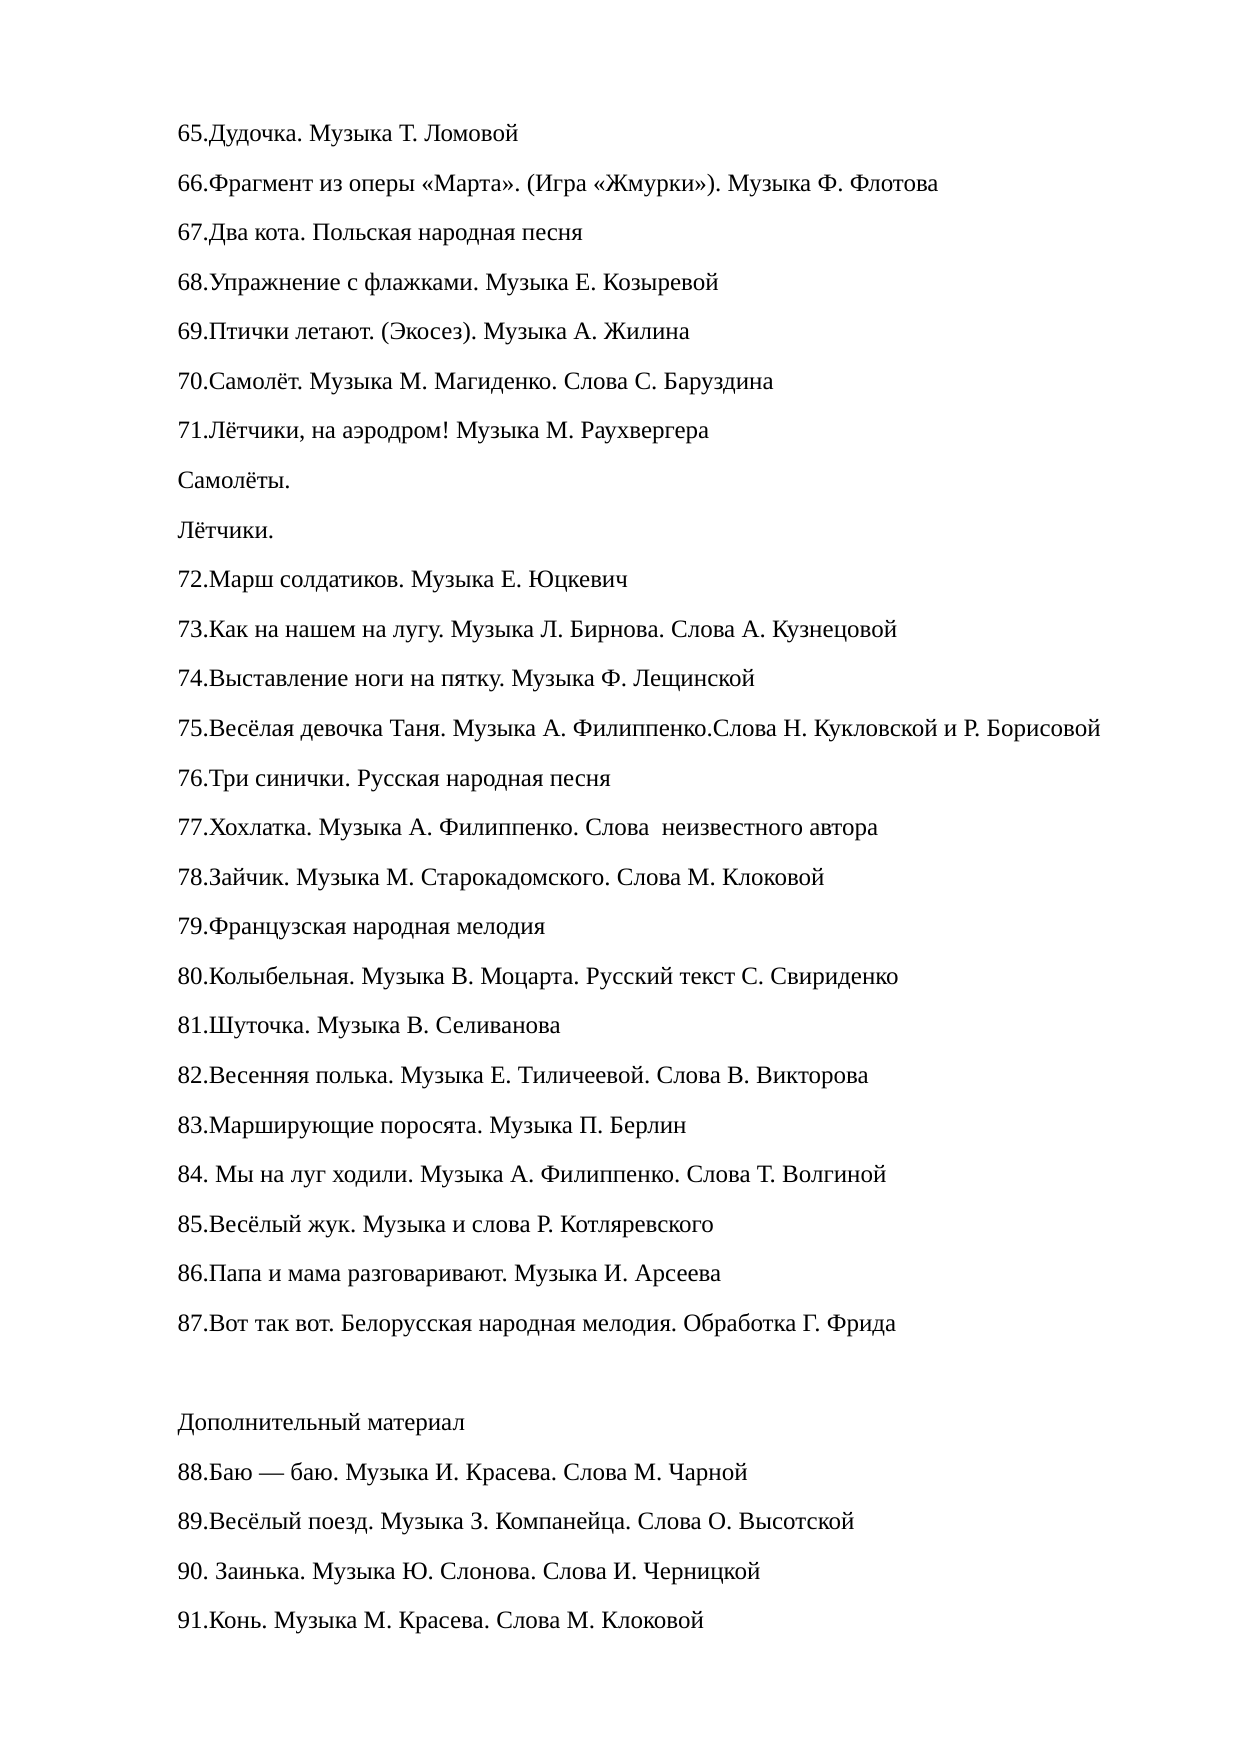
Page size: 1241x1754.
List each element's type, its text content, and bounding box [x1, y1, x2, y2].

text 86.Папа и мама разговаривают. Музыка И. Арсеева [177, 1258, 1152, 1287]
text 82.Весенняя полька. Музыка Е. Тиличеевой. Слова В. Викторова [177, 1060, 1152, 1089]
text 71.Лётчики, на аэродром! Музыка М. Раухвергера [177, 416, 1152, 444]
text Дополнительный материал [177, 1407, 1152, 1436]
text 89.Весёлый поезд. Музыка З. Компанейца. Слова О. Высотской [177, 1506, 1152, 1535]
text 76.Три синички. Русская народная песня [177, 763, 1152, 791]
text 73.Как на нашем на лугу. Музыка Л. Бирнова. Слова А. Кузнецовой [177, 614, 1152, 643]
text 75.Весёлая девочка Таня. Музыка А. Филиппенко.Слова Н. Кукловской и Р. Борисовой [177, 713, 1152, 742]
text 83.Марширующие поросята. Музыка П. Берлин [177, 1110, 1152, 1138]
text 84. Мы на луг ходили. Музыка А. Филиппенко. Слова Т. Волгиной [177, 1159, 1152, 1188]
text Лётчики. [177, 515, 1152, 543]
text 74.Выставление ноги на пятку. Музыка Ф. Лещинской [177, 663, 1152, 692]
text 78.Зайчик. Музыка М. Старокадомского. Слова М. Клоковой [177, 862, 1152, 891]
text 65.Дудочка. Музыка Т. Ломовой [177, 118, 1152, 147]
text 72.Марш солдатиков. Музыка Е. Юцкевич [177, 564, 1152, 593]
text 91.Конь. Музыка М. Красева. Слова М. Клоковой [177, 1606, 1152, 1634]
text 90. Заинька. Музыка Ю. Слонова. Слова И. Черницкой [177, 1556, 1152, 1585]
text 66.Фрагмент из оперы «Марта». (Игра «Жмурки»). Музыка Ф. Флотова [177, 168, 1152, 196]
text 87.Вот так вот. Белорусская народная мелодия. Обработка Г. Фрида [177, 1308, 1152, 1337]
text 79.Французская народная мелодия [177, 911, 1152, 940]
text 67.Два кота. Польская народная песня [177, 217, 1152, 246]
text 85.Весёлый жук. Музыка и слова Р. Котляревского [177, 1209, 1152, 1238]
text 70.Самолёт. Музыка М. Магиденко. Слова С. Баруздина [177, 366, 1152, 395]
text 77.Хохлатка. Музыка А. Филиппенко. Слова неизвестного автора [177, 812, 1152, 841]
text Самолёты. [177, 465, 1152, 494]
text 68.Упражнение с флажками. Музыка Е. Козыревой [177, 267, 1152, 296]
text 69.Птички летают. (Экосез). Музыка А. Жилина [177, 316, 1152, 345]
text 80.Колыбельная. Музыка В. Моцарта. Русский текст С. Свириденко [177, 961, 1152, 990]
text 81.Шуточка. Музыка В. Селиванова [177, 1011, 1152, 1039]
text 88.Баю — баю. Музыка И. Красева. Слова М. Чарной [177, 1457, 1152, 1486]
